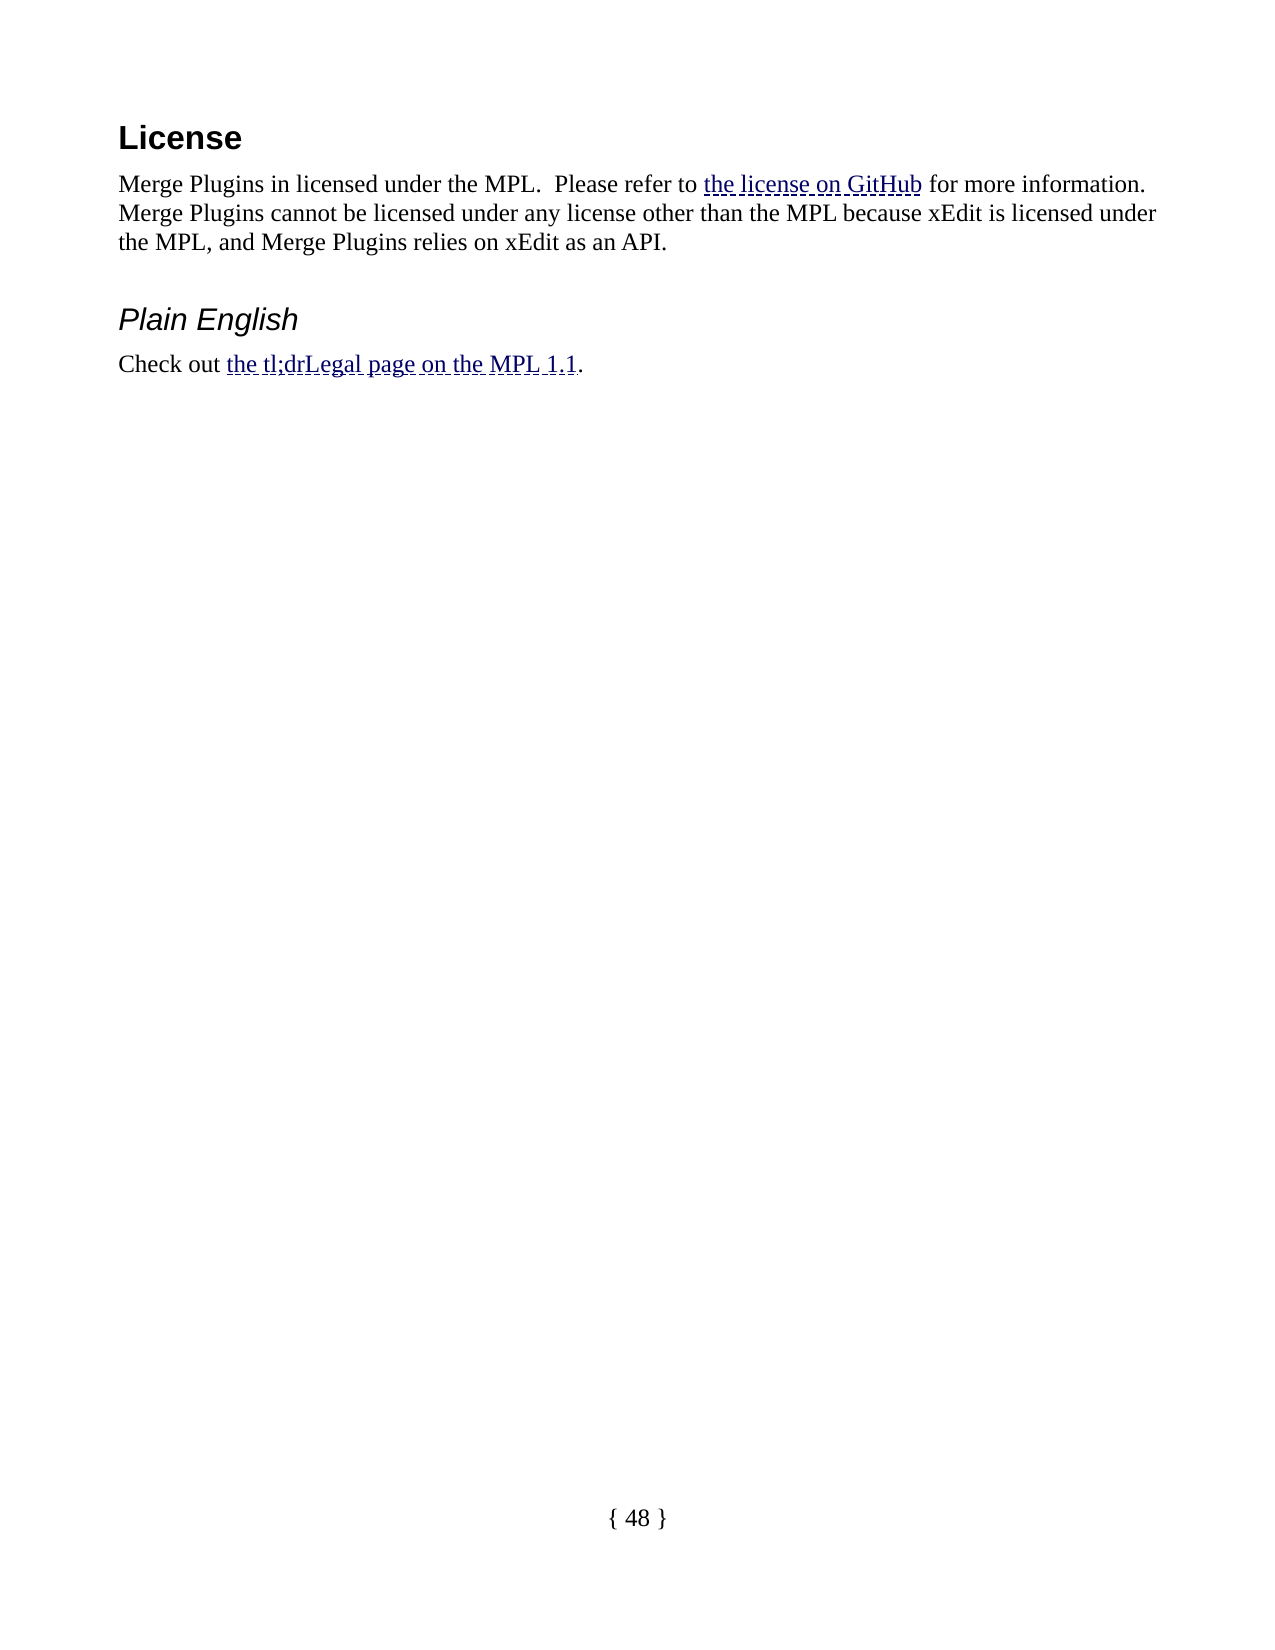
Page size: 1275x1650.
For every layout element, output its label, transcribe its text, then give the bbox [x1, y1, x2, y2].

subtitle License [118, 118, 1157, 157]
text Check out the tl;drLegal page on the MPL 1.1. [118, 349, 1157, 377]
text Merge Plugins in licensed under the MPL. Please refer to the license on GitHub for more information. Merge Plugins cannot be licensed under any license other than the MPL because xEdit is licensed under the MPL, and Merge Plugins relies on xEdit as an API. [118, 169, 1157, 255]
subtitle Plain English [118, 301, 1157, 337]
